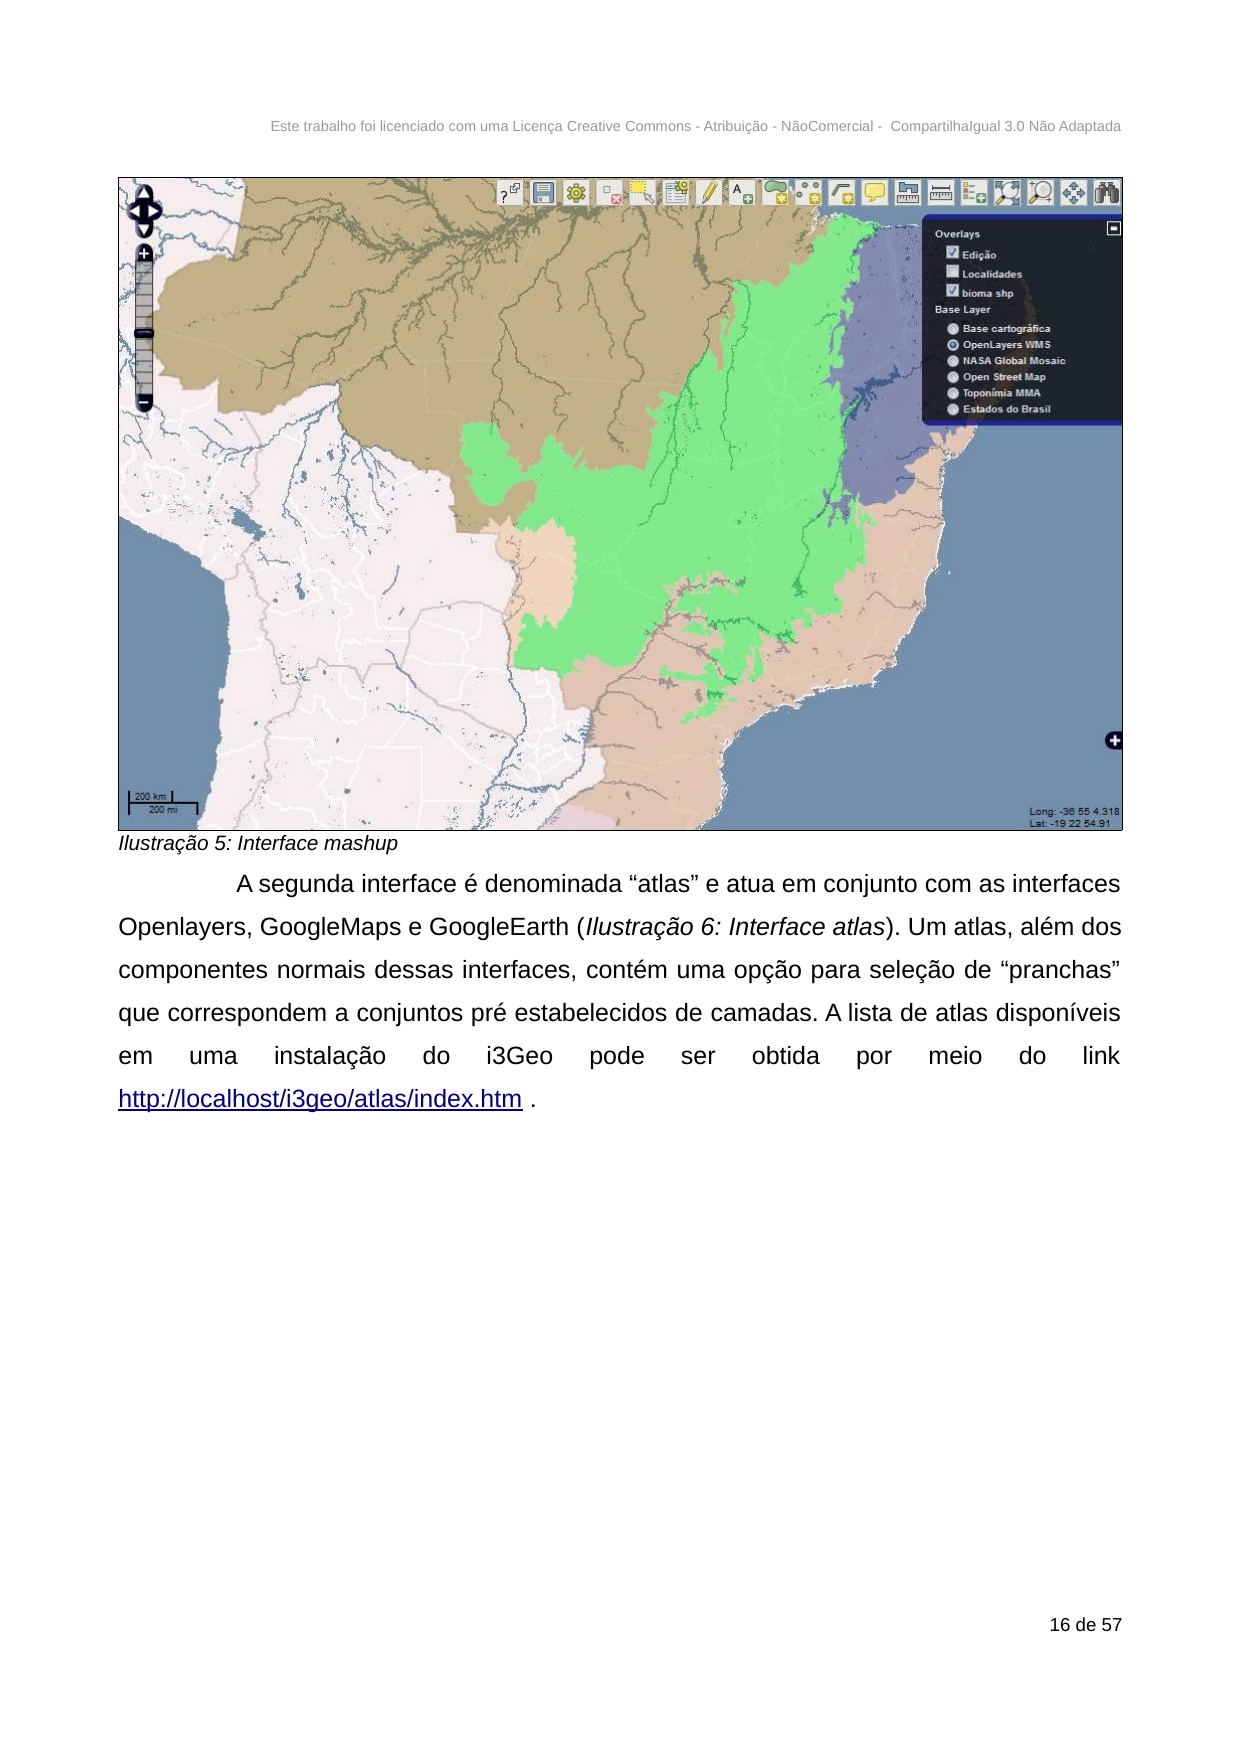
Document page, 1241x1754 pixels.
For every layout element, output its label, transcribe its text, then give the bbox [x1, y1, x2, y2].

text A segunda interface é denominada “atlas” e atua em conjunto com as interfaces Openlayers, GoogleMaps e GoogleEarth (Ilustração 6: Interface atlas). Um atlas, além dos componentes normais dessas interfaces, contém uma opção para seleção de “pranchas” que correspondem a conjuntos pré estabelecidos de camadas. A lista de atlas disponíveis em uma instalação do i3Geo pode ser obtida por meio do link http://localhost/i3geo/atlas/index.htm . [118, 854, 1122, 1113]
text [118, 164, 1122, 177]
text Ilustração 5: Interface mashup [118, 831, 1122, 854]
picture [119, 178, 1122, 830]
